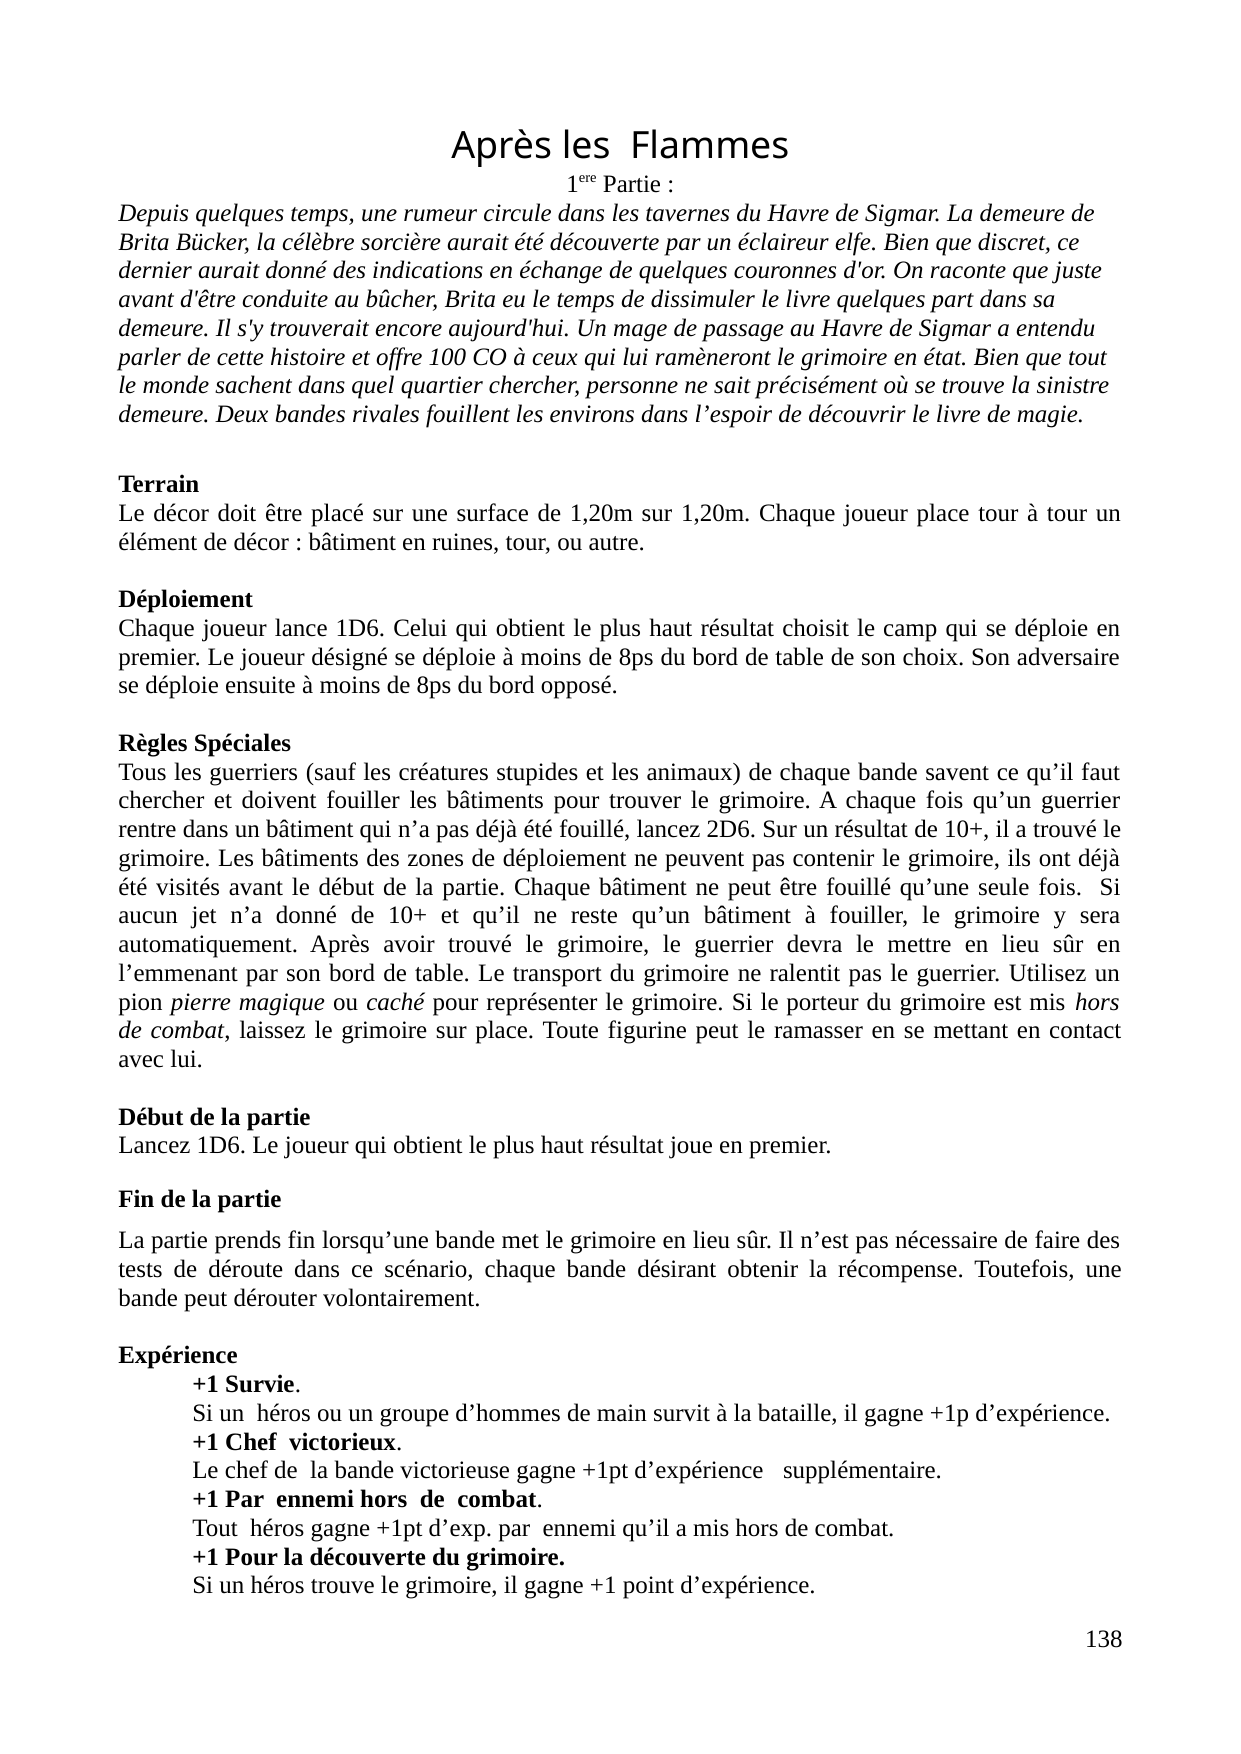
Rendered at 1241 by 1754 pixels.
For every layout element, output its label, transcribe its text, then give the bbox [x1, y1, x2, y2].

subtitle Fin de la partie [118, 1184, 1122, 1213]
subtitle Règles Spéciales [118, 728, 1122, 757]
text Si un héros trouve le grimoire, il gagne +1 point d’expérience. [118, 1570, 1122, 1599]
text Le décor doit être placé sur une surface de 1,20m sur 1,20m. Chaque joueur place tour à tour un élément de décor : bâtiment en ruines, tour, ou autre. [118, 498, 1122, 555]
text +1 Pour la découverte du grimoire. [118, 1542, 1122, 1570]
subtitle Terrain [118, 469, 1122, 498]
title 1ere Partie : [118, 169, 1122, 198]
text Le chef de la bande victorieuse gagne +1pt d’expérience supplémentaire. [118, 1455, 1122, 1484]
subtitle Déploiement [118, 584, 1122, 613]
text Tous les guerriers (sauf les créatures stupides et les animaux) de chaque bande savent ce qu’il faut chercher et doivent fouiller les bâtiments pour trouver le grimoire. A chaque fois qu’un guerrier rentre dans un bâtiment qui n’a pas déjà été fouillé, lancez 2D6. Sur un résultat de 10+, il a trouvé le grimoire. Les bâtiments des zones de déploiement ne peuvent pas contenir le grimoire, ils ont déjà été visités avant le début de la partie. Chaque bâtiment ne peut être fouillé qu’une seule fois. Si aucun jet n’a donné de 10+ et qu’il ne reste qu’un bâtiment à fouiller, le grimoire y sera automatiquement. Après avoir trouvé le grimoire, le guerrier devra le mettre en lieu sûr en l’emmenant par son bord de table. Le transport du grimoire ne ralentit pas le guerrier. Utilisez un pion pierre magique ou caché pour représenter le grimoire. Si le porteur du grimoire est mis hors de combat, laissez le grimoire sur place. Toute figurine peut le ramasser en se mettant en contact avec lui. [118, 757, 1122, 1073]
text Expérience [118, 1340, 1122, 1369]
text Tout héros gagne +1pt d’exp. par ennemi qu’il a mis hors de combat. [118, 1513, 1122, 1542]
text +1 Survie. [118, 1369, 1122, 1398]
subtitle Début de la partie [118, 1102, 1122, 1130]
text La partie prends fin lorsqu’une bande met le grimoire en lieu sûr. Il n’est pas nécessaire de faire des tests de déroute dans ce scénario, chaque bande désirant obtenir la récompense. Toutefois, une bande peut dérouter volontairement. [118, 1225, 1122, 1312]
text +1 Chef victorieux. [118, 1427, 1122, 1455]
text Depuis quelques temps, une rumeur circule dans les tavernes du Havre de Sigmar. La demeure de Brita Bücker, la célèbre sorcière aurait été découverte par un éclaireur elfe. Bien que discret, ce dernier aurait donné des indications en échange de quelques couronnes d'or. On raconte que juste avant d'être conduite au bûcher, Brita eu le temps de dissimuler le livre quelques part dans sa demeure. Il s'y trouverait encore aujourd'hui. Un mage de passage au Havre de Sigmar a entendu parler de cette histoire et offre 100 CO à ceux qui lui ramèneront le grimoire en état. Bien que tout le monde sachent dans quel quartier chercher, personne ne sait précisément où se trouve la sinistre demeure. Deux bandes rivales fouillent les environs dans l’espoir de découvrir le livre de magie. [118, 198, 1122, 428]
text Si un héros ou un groupe d’hommes de main survit à la bataille, il gagne +1p d’expérience. [118, 1398, 1122, 1427]
title Après les Flammes [118, 118, 1122, 169]
text Chaque joueur lance 1D6. Celui qui obtient le plus haut résultat choisit le camp qui se déploie en premier. Le joueur désigné se déploie à moins de 8ps du bord de table de son choix. Son adversaire se déploie ensuite à moins de 8ps du bord opposé. [118, 613, 1122, 699]
text Lancez 1D6. Le joueur qui obtient le plus haut résultat joue en premier. [118, 1130, 1122, 1159]
text +1 Par ennemi hors de combat. [118, 1484, 1122, 1513]
